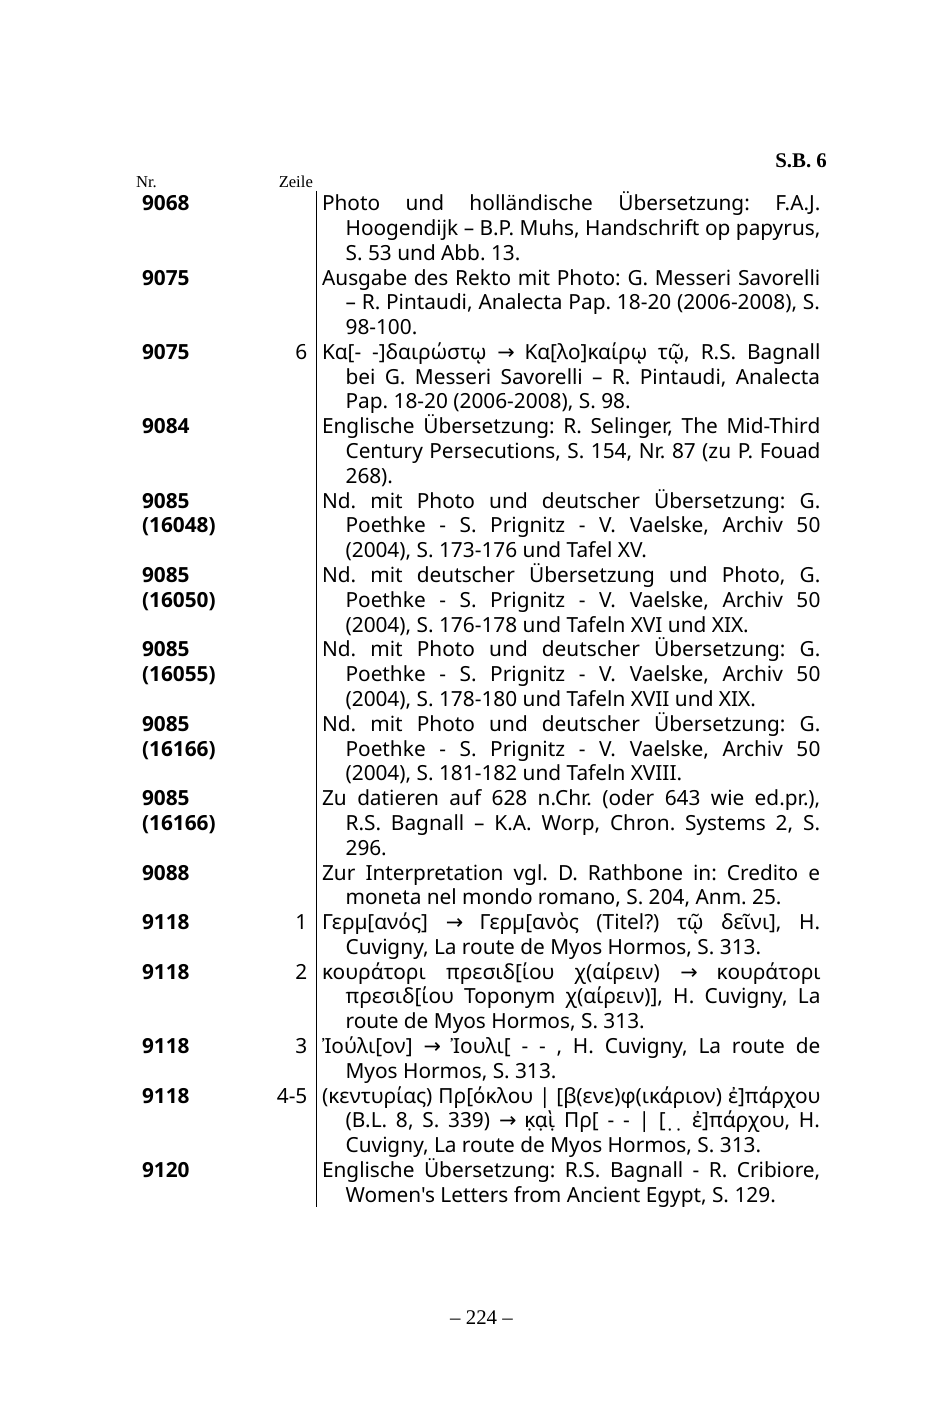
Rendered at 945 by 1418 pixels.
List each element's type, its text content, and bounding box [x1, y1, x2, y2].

table_cell Englische Übersetzung: R.S. Bagnall - R. Cribiore, Women's Letters from Ancient Egypt, S. 129. [317, 1158, 827, 1207]
table_cell Photo und holländische Übersetzung: F.A.J. Hoogendijk – B.P. Muhs, Handschrift op papyrus, S. 53 und Abb. 13. [317, 191, 827, 265]
table_cell Zu datieren auf 628 n.Chr. (oder 643 wie ed.pr.), R.S. Bagnall – K.A. Worp, Chron. Systems 2, S. 296. [317, 786, 827, 860]
table_cell κουράτορι πρεσιδ[ίου χ(αίρειν) → κουράτορι πρεσιδ[ίου Toponym χ(αίρειν)], H. Cuvigny, La route de Myos Hormos, S. 313. [317, 959, 827, 1034]
table_cell 6 [224, 340, 316, 414]
table_cell 2 [224, 959, 316, 1034]
table_cell [224, 488, 316, 563]
table_cell [224, 1158, 316, 1207]
table_cell 9075 [136, 265, 224, 339]
table_cell [224, 637, 316, 711]
table_cell 9068 [136, 191, 224, 265]
table_cell [224, 711, 316, 786]
table_cell 9118 [136, 1083, 224, 1158]
table_cell 9118 [136, 910, 224, 959]
table_cell 4-5 [224, 1083, 316, 1158]
table_cell Nd. mit deutscher Übersetzung und Photo, G. Poethke - S. Prignitz - V. Vaelske, Archiv 50 (2004), S. 176-178 und Tafeln XVI und XIX. [317, 563, 827, 637]
table_cell [224, 563, 316, 637]
table_cell [224, 860, 316, 910]
table_cell 9088 [136, 860, 224, 910]
table_cell 9085 (16166) [136, 786, 224, 860]
table_cell 9118 [136, 959, 224, 1034]
table_cell 9075 [136, 340, 224, 414]
table_cell [224, 414, 316, 488]
table_cell 9085 (16048) [136, 488, 224, 563]
table_cell [224, 265, 316, 339]
table_cell 9084 [136, 414, 224, 488]
table_cell Nd. mit Photo und deutscher Übersetzung: G. Poethke - S. Prignitz - V. Vaelske, Archiv 50 (2004), S. 173-176 und Tafel XV. [317, 488, 827, 563]
table_cell 9085 (16055) [136, 637, 224, 711]
table_cell 9118 [136, 1034, 224, 1083]
table_cell Zur Interpretation vgl. D. Rathbone in: Credito e moneta nel mondo romano, S. 204, Anm. 25. [317, 860, 827, 910]
table_cell 9085 (16166) [136, 711, 224, 786]
table_cell 9085 (16050) [136, 563, 224, 637]
table_cell Κα[- -]δαιρώστῳ → Κα[λο]καίρῳ τῷ, R.S. Bagnall bei G. Messeri Savorelli – R. Pintaudi, Analecta Pap. 18-20 (2006-2008), S. 98. [317, 340, 827, 414]
table_cell Γερμ[ανός] → Γερμ[ανὸς (Titel?) τῷ δεῖνι], H. Cuvigny, La route de Myos Hormos, S. 313. [317, 910, 827, 959]
table_cell 1 [224, 910, 316, 959]
table_cell 3 [224, 1034, 316, 1083]
table_cell Nd. mit Photo und deutscher Übersetzung: G. Poethke - S. Prignitz - V. Vaelske, Archiv 50 (2004), S. 181-182 und Tafeln XVIII. [317, 711, 827, 786]
table_cell (κεντυρίας) Πρ[όκλου | [β(ενε)φ(ικάριον) ἐ]πάρχου (B.L. 8, S. 339) → κ̣α̣ὶ̣ Πρ[ - - | [ ̣ ̣ ἐ]πάρχου, H. Cuvigny, La route de Myos Hormos, S. 313. [317, 1083, 827, 1158]
table_cell Nd. mit Photo und deutscher Übersetzung: G. Poethke - S. Prignitz - V. Vaelske, Archiv 50 (2004), S. 178-180 und Tafeln XVII und XIX. [317, 637, 827, 711]
table_cell Ἰούλι[ον] → Ἰουλι[ - - , H. Cuvigny, La route de Myos Hormos, S. 313. [317, 1034, 827, 1083]
table_cell [224, 191, 316, 265]
table_cell [224, 786, 316, 860]
table_cell 9120 [136, 1158, 224, 1207]
table_cell Ausgabe des Rekto mit Photo: G. Messeri Savorelli – R. Pintaudi, Analecta Pap. 18-20 (2006-2008), S. 98-100. [317, 265, 827, 339]
table_cell Englische Übersetzung: R. Selinger, The Mid-Third Century Persecutions, S. 154, Nr. 87 (zu P. Fouad 268). [317, 414, 827, 488]
